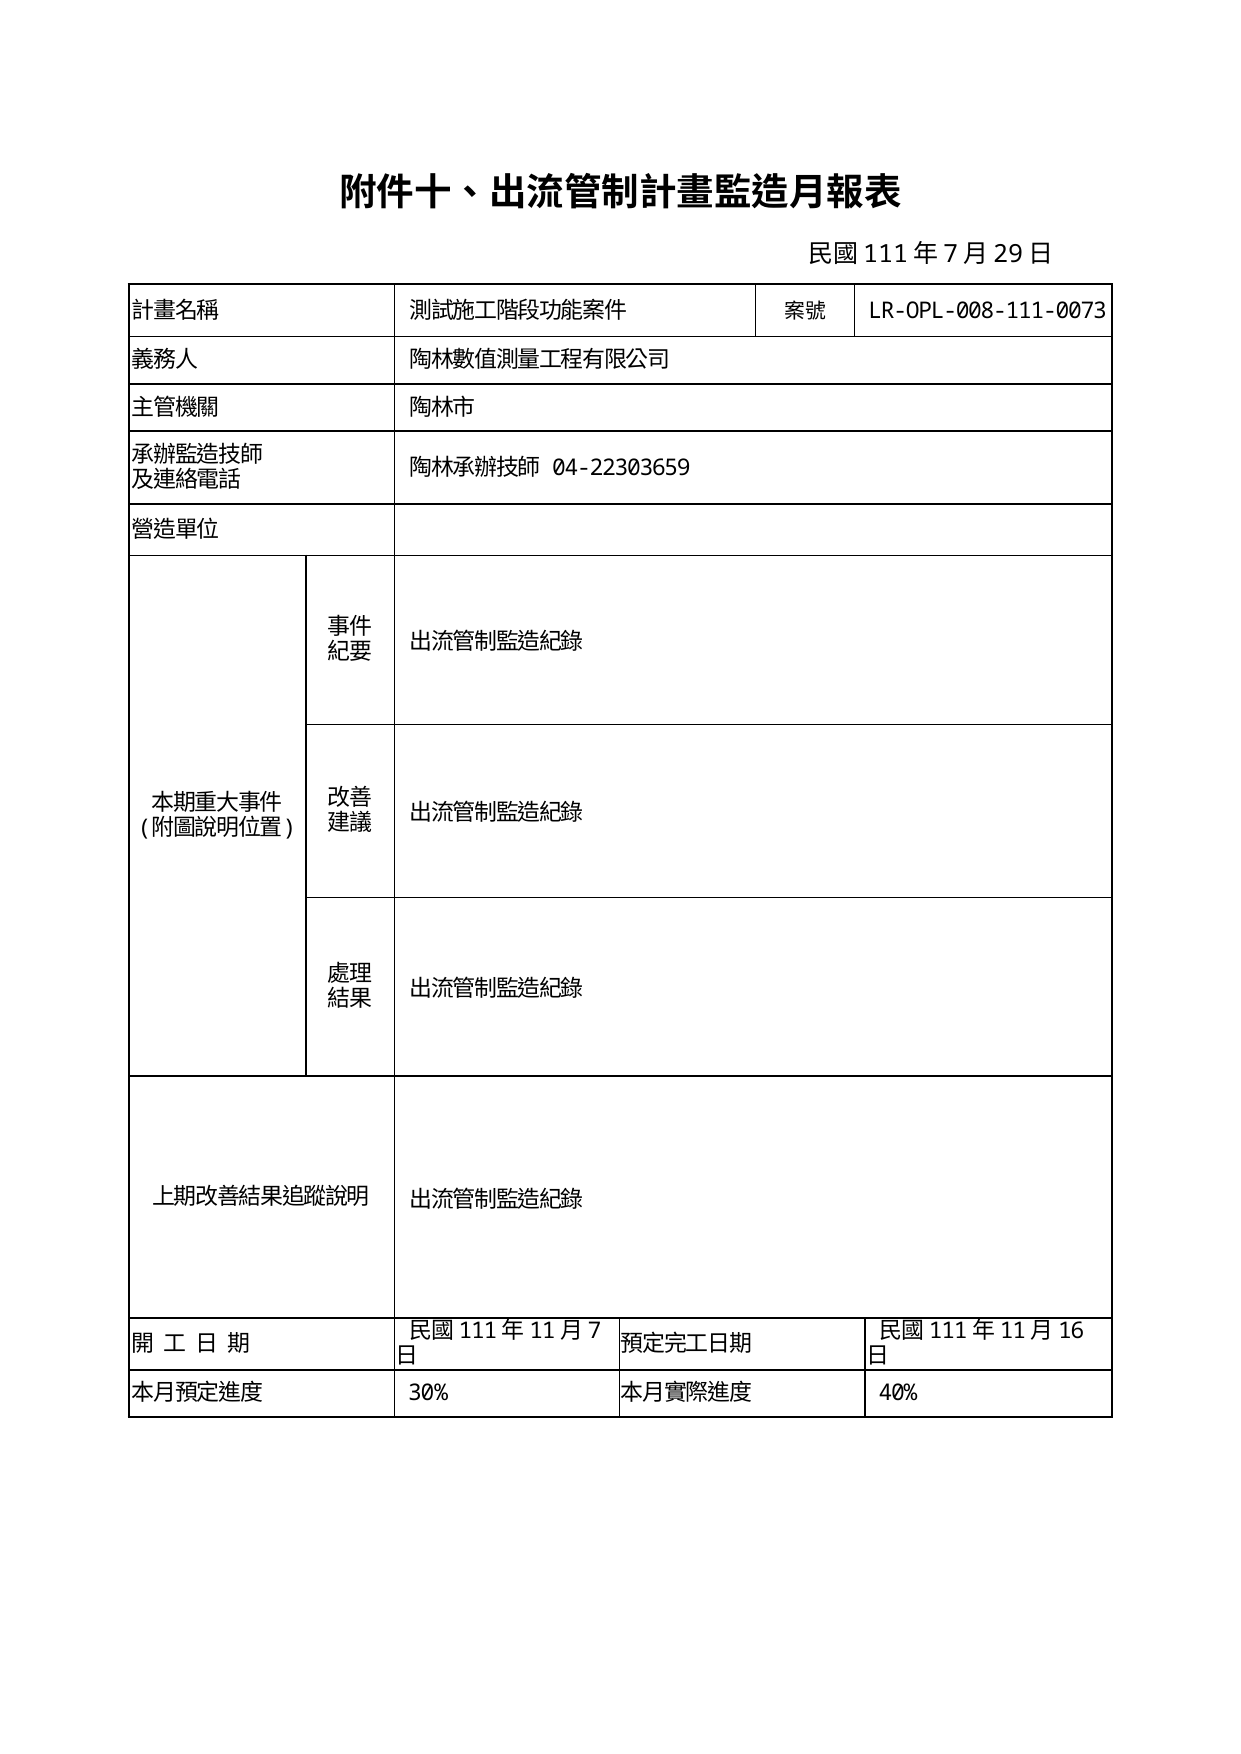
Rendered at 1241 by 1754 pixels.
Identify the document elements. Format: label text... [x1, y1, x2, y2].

table_cell 改善 建議 [307, 725, 394, 897]
table_cell 本月實際進度 [620, 1371, 864, 1416]
table_header LR-OPL-008-111-0073 [855, 285, 1111, 336]
table_cell 處理 結果 [307, 898, 394, 1075]
table_cell 上期改善結果追蹤說明 [130, 1077, 394, 1317]
table_header 計畫名稱 [130, 285, 394, 336]
table_cell 40% [866, 1371, 1111, 1416]
table_cell 本月預定進度 [130, 1371, 394, 1416]
text 民國111年7月29日 [187, 221, 1053, 283]
text 附件十、出流管制計畫監造月報表 [187, 158, 1053, 221]
table_cell 本期重大事件 (附圖說明位置) [130, 556, 305, 1075]
table_cell 民國111年11月7日 [395, 1319, 619, 1369]
table_cell 營造單位 [130, 505, 394, 554]
table_cell 陶林市 [395, 385, 1111, 430]
table_cell 出流管制監造紀錄 [395, 556, 1111, 723]
table_cell 預定完工日期 [620, 1319, 864, 1369]
table_cell 開 工 日 期 [130, 1319, 394, 1369]
table_cell 事件 紀要 [307, 556, 394, 723]
table_header 案號 [756, 285, 854, 336]
table_cell 30% [395, 1371, 619, 1416]
table_cell [395, 505, 1111, 554]
table_cell 出流管制監造紀錄 [395, 1077, 1111, 1317]
table_cell 陶林承辦技師 04-22303659 [395, 432, 1111, 503]
table_header 測試施工階段功能案件 [395, 285, 755, 336]
table_cell 出流管制監造紀錄 [395, 725, 1111, 897]
table_cell 承辦監造技師 及連絡電話 [130, 432, 394, 503]
table_cell 出流管制監造紀錄 [395, 898, 1111, 1075]
table_cell 主管機關 [130, 385, 394, 430]
table_cell 義務人 [130, 337, 394, 383]
table_cell 民國111年11月16日 [866, 1319, 1111, 1369]
table_cell 陶林數值測量工程有限公司 [395, 337, 1111, 383]
